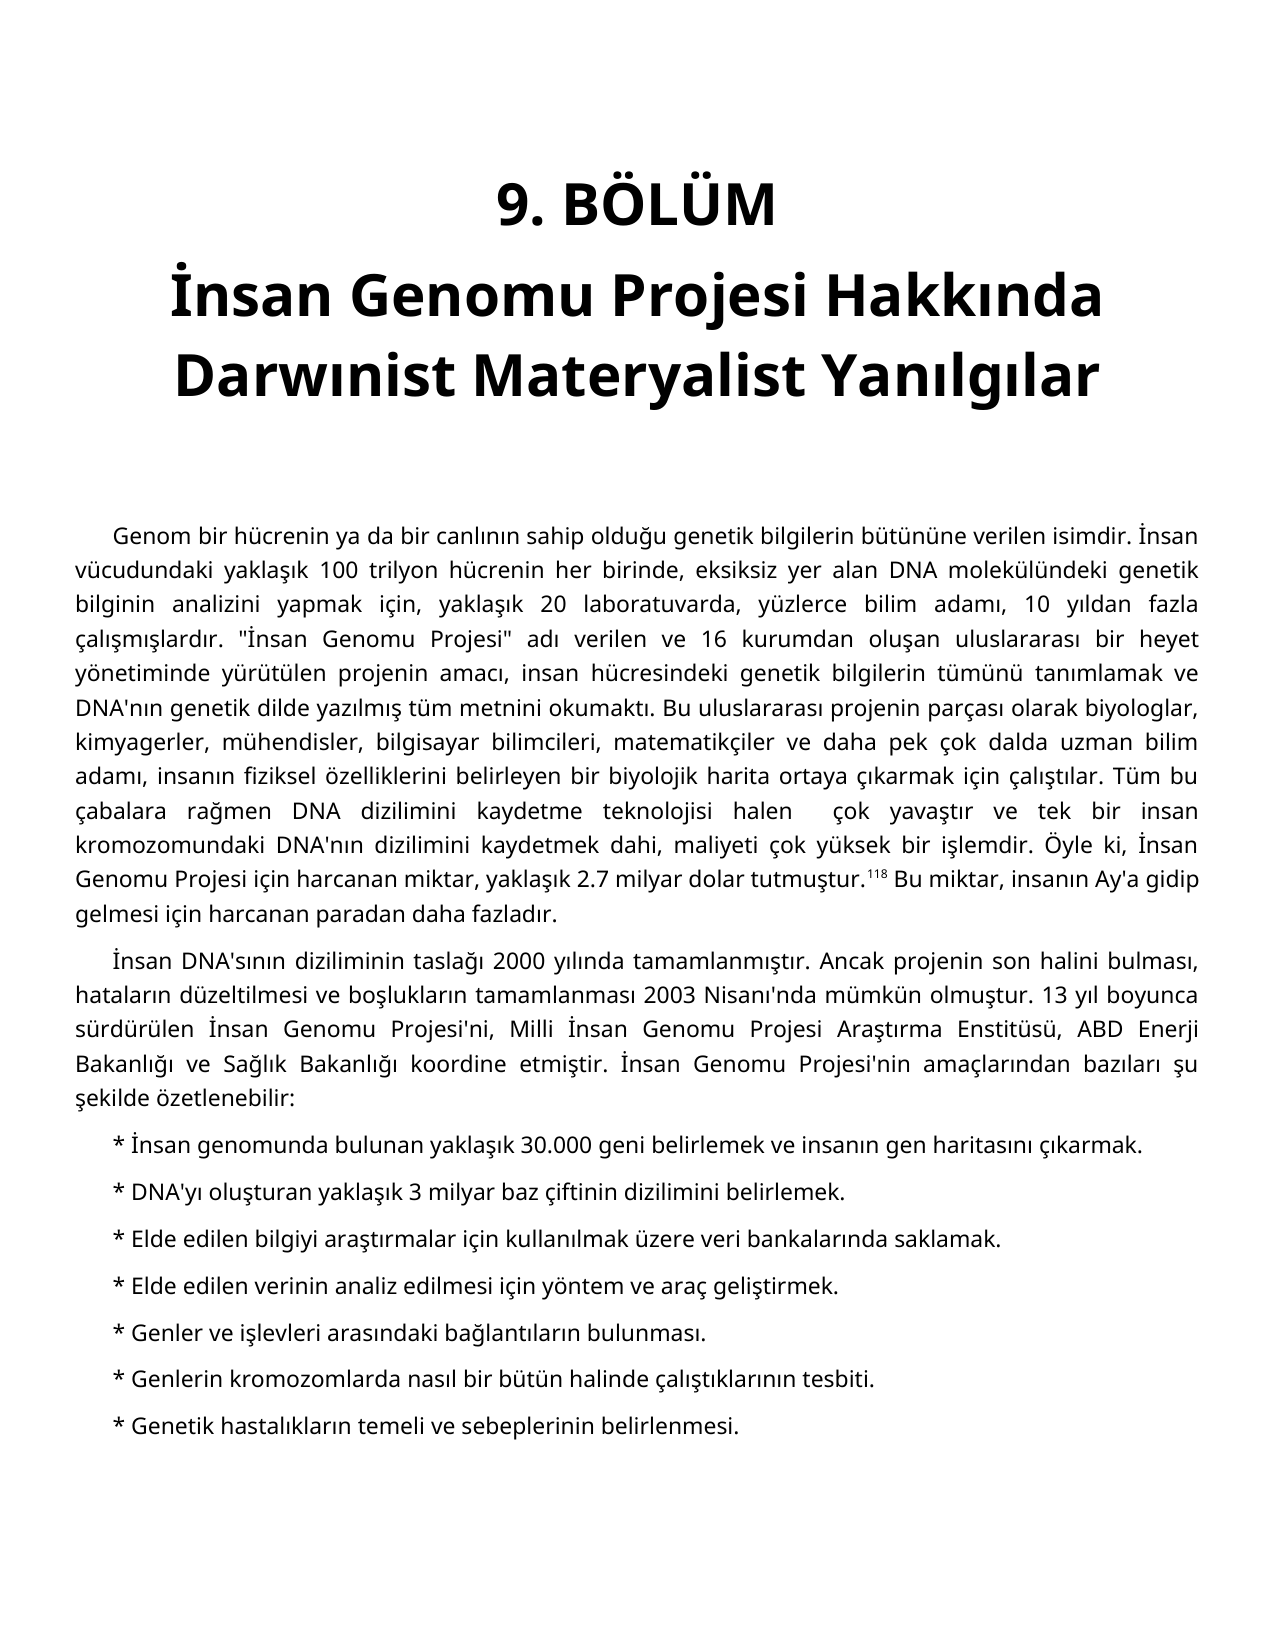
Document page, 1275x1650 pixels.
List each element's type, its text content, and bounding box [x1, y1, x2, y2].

subtitle 9. BÖLÜM [75, 162, 1200, 242]
text * Genlerin kromozomlarda nasıl bir bütün halinde çalıştıklarının tesbiti. [75, 1363, 1200, 1395]
text * Genetik hastalıkların temeli ve sebeplerinin belirlenmesi. [75, 1410, 1200, 1442]
subtitle İnsan Genomu Projesi Hakkında Darwınist Materyalist Yanılgılar [75, 254, 1200, 413]
text * Elde edilen bilgiyi araştırmalar için kullanılmak üzere veri bankalarında saklamak. [75, 1223, 1200, 1254]
text İnsan DNA'sının diziliminin taslağı 2000 yılında tamamlanmıştır. Ancak projenin son halini bulması, hataların düzeltilmesi ve boşlukların tamamlanması 2003 Nisanı'nda mümkün olmuştur. 13 yıl boyunca sürdürülen İnsan Genomu Projesi'ni, Milli İnsan Genomu Projesi Araştırma Enstitüsü, ABD Enerji Bakanlığı ve Sağlık Bakanlığı koordine etmiştir. İnsan Genomu Projesi'nin amaçlarından bazıları şu şekilde özetlenebilir: [75, 945, 1200, 1113]
text * DNA'yı oluşturan yaklaşık 3 milyar baz çiftinin dizilimini belirlemek. [75, 1176, 1200, 1207]
text * İnsan genomunda bulunan yaklaşık 30.000 geni belirlemek ve insanın gen haritasını çıkarmak. [75, 1129, 1200, 1160]
text Genom bir hücrenin ya da bir canlının sahip olduğu genetik bilgilerin bütününe verilen isimdir. İnsan vücudundaki yaklaşık 100 trilyon hücrenin her birinde, eksiksiz yer alan DNA molekülündeki genetik bilginin analizini yapmak için, yaklaşık 20 laboratuvarda, yüzlerce bilim adamı, 10 yıldan fazla çalışmışlardır. "İnsan Genomu Projesi" adı verilen ve 16 kurumdan oluşan uluslararası bir heyet yönetiminde yürütülen projenin amacı, insan hücresindeki genetik bilgilerin tümünü tanımlamak ve DNA'nın genetik dilde yazılmış tüm metnini okumaktı. Bu uluslararası projenin parçası olarak biyologlar, kimyagerler, mühendisler, bilgisayar bilimcileri, matematikçiler ve daha pek çok dalda uzman bilim adamı, insanın fiziksel özelliklerini belirleyen bir biyolojik harita ortaya çıkarmak için çalıştılar. Tüm bu çabalara rağmen DNA dizilimini kaydetme teknolojisi halen çok yavaştır ve tek bir insan kromozomundaki DNA'nın dizilimini kaydetmek dahi, maliyeti çok yüksek bir işlemdir. Öyle ki, İnsan Genomu Projesi için harcanan miktar, yaklaşık 2.7 milyar dolar tutmuştur.118 Bu miktar, insanın Ay'a gidip gelmesi için harcanan paradan daha fazladır. [75, 520, 1200, 929]
text * Genler ve işlevleri arasındaki bağlantıların bulunması. [75, 1317, 1200, 1348]
text * Elde edilen verinin analiz edilmesi için yöntem ve araç geliştirmek. [75, 1270, 1200, 1301]
